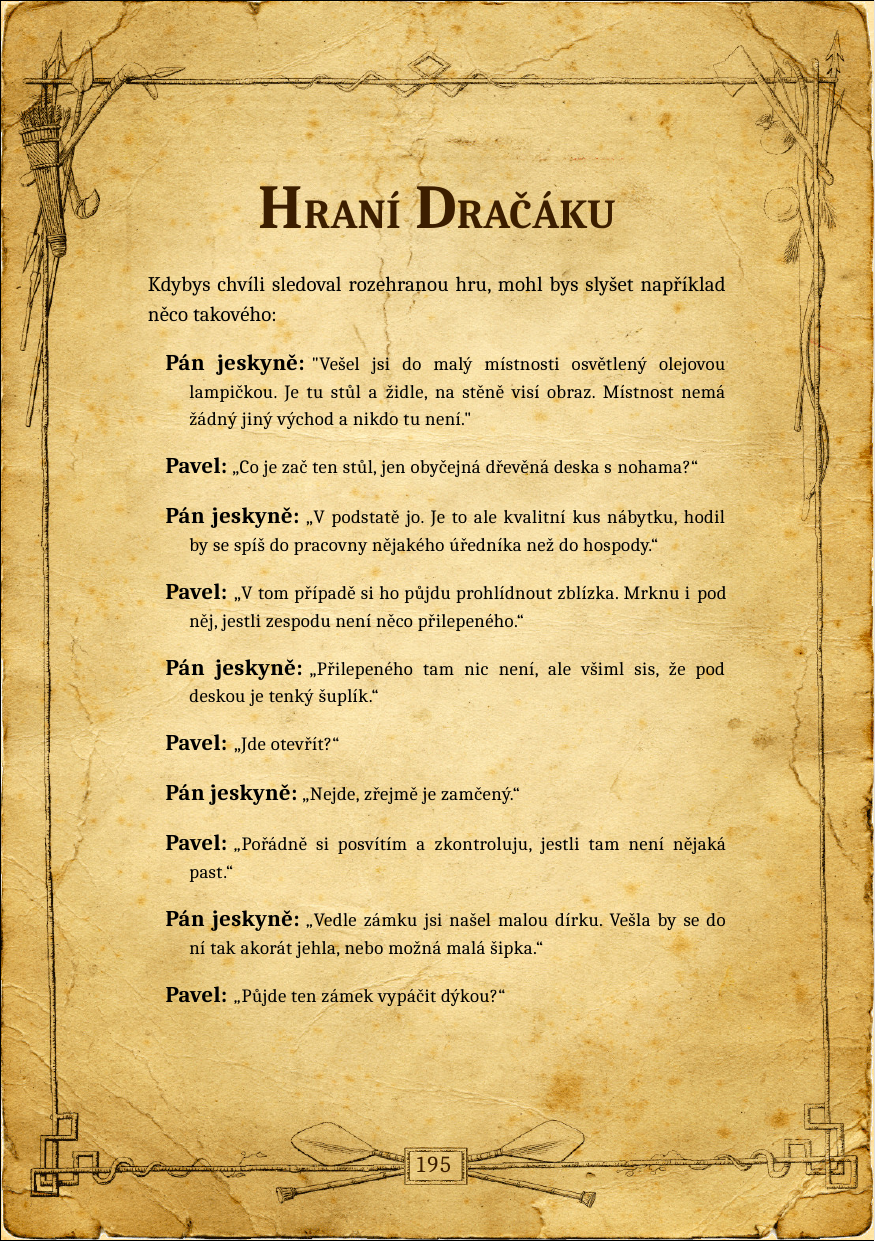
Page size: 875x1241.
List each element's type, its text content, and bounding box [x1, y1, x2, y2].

text Pán jeskyně: "Vešel jsi do malý místnosti osvětlený olejovou lampičkou. Je tu stůl a⁠ židle, na stěně visí obraz. Místnost nemá žádný jiný východ a⁠ nikdo tu není." [165, 351, 726, 430]
subtitle Hraní Dračáku [148, 172, 726, 244]
text Pán jeskyně: „Přilepeného tam nic není, ale všiml sis, že pod deskou je tenký šuplík.“ [165, 655, 726, 707]
text Pavel: „Půjde ten zámek vypáčit dýkou?“ [165, 982, 726, 1008]
text Pán jeskyně: „Vedle zámku jsi našel malou dírku. Vešla by se do ní tak akorát jehla, nebo možná malá šipka.“ [165, 906, 726, 959]
text Pavel: „V⁠ tom případě si ho půjdu prohlídnout zblízka. Mrknu i⁠ pod něj, jestli zespodu není něco přilepeného.“ [165, 579, 726, 632]
text Pán jeskyně: „V⁠ podstatě jo. Je to ale kvalitní kus nábytku, hodil by se spíš do pracovny nějakého úředníka než do hospody.“ [165, 503, 726, 556]
text Pavel: „Co je zač ten stůl, jen obyčejná dřevěná deska s⁠ nohama?“ [165, 453, 726, 479]
text Kdybys chvíli sledoval rozehranou hru, mohl bys slyšet například něco takového: [148, 273, 726, 327]
text Pavel: „Jde otevřít?“ [165, 730, 726, 756]
text Pavel: „Pořádně si posvítím a⁠ zkontroluju, jestli tam není nějaká past.“ [165, 830, 726, 883]
text Pán jeskyně: „Nejde, zřejmě je zamčený.“ [165, 780, 726, 806]
picture [1, 1, 874, 1240]
